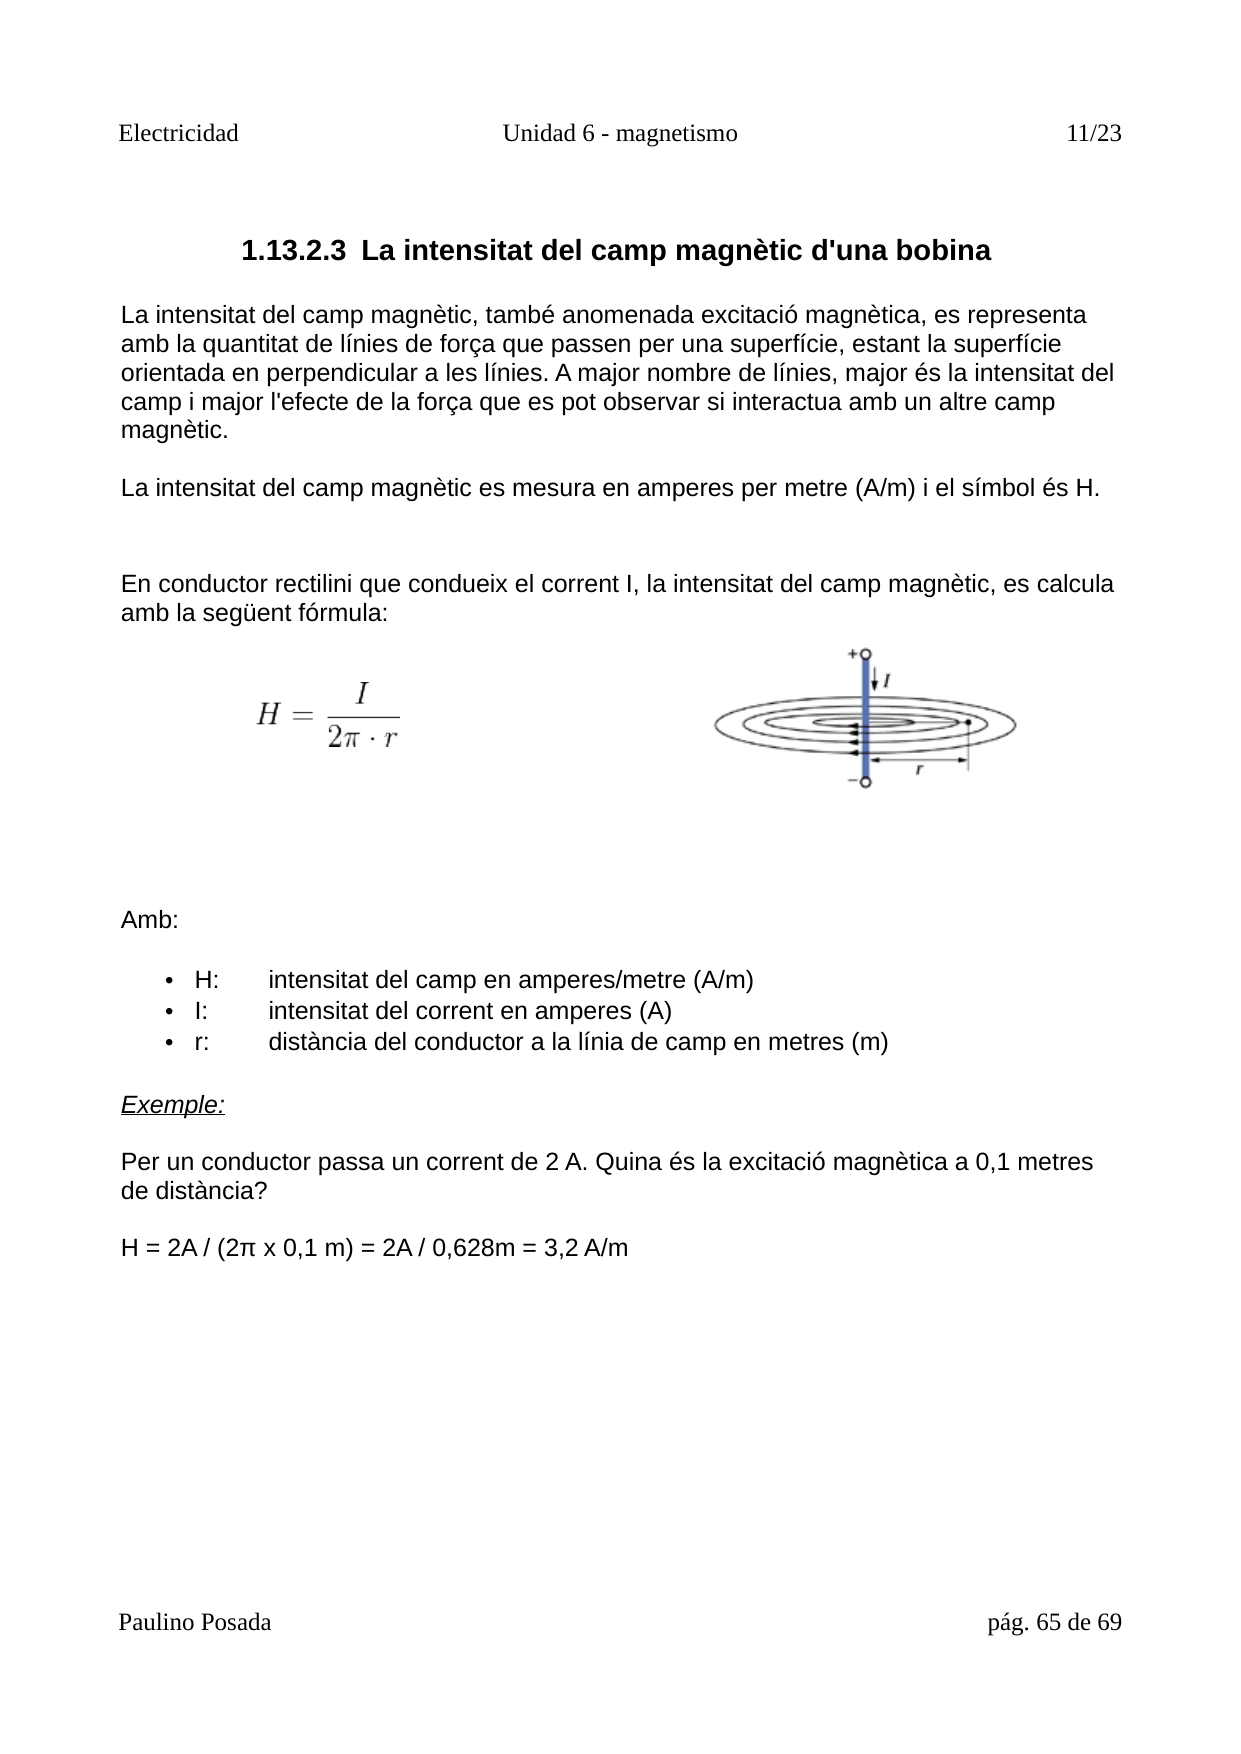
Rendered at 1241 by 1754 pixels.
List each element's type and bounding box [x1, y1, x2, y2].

picture [255, 682, 400, 747]
picture [700, 637, 1037, 800]
